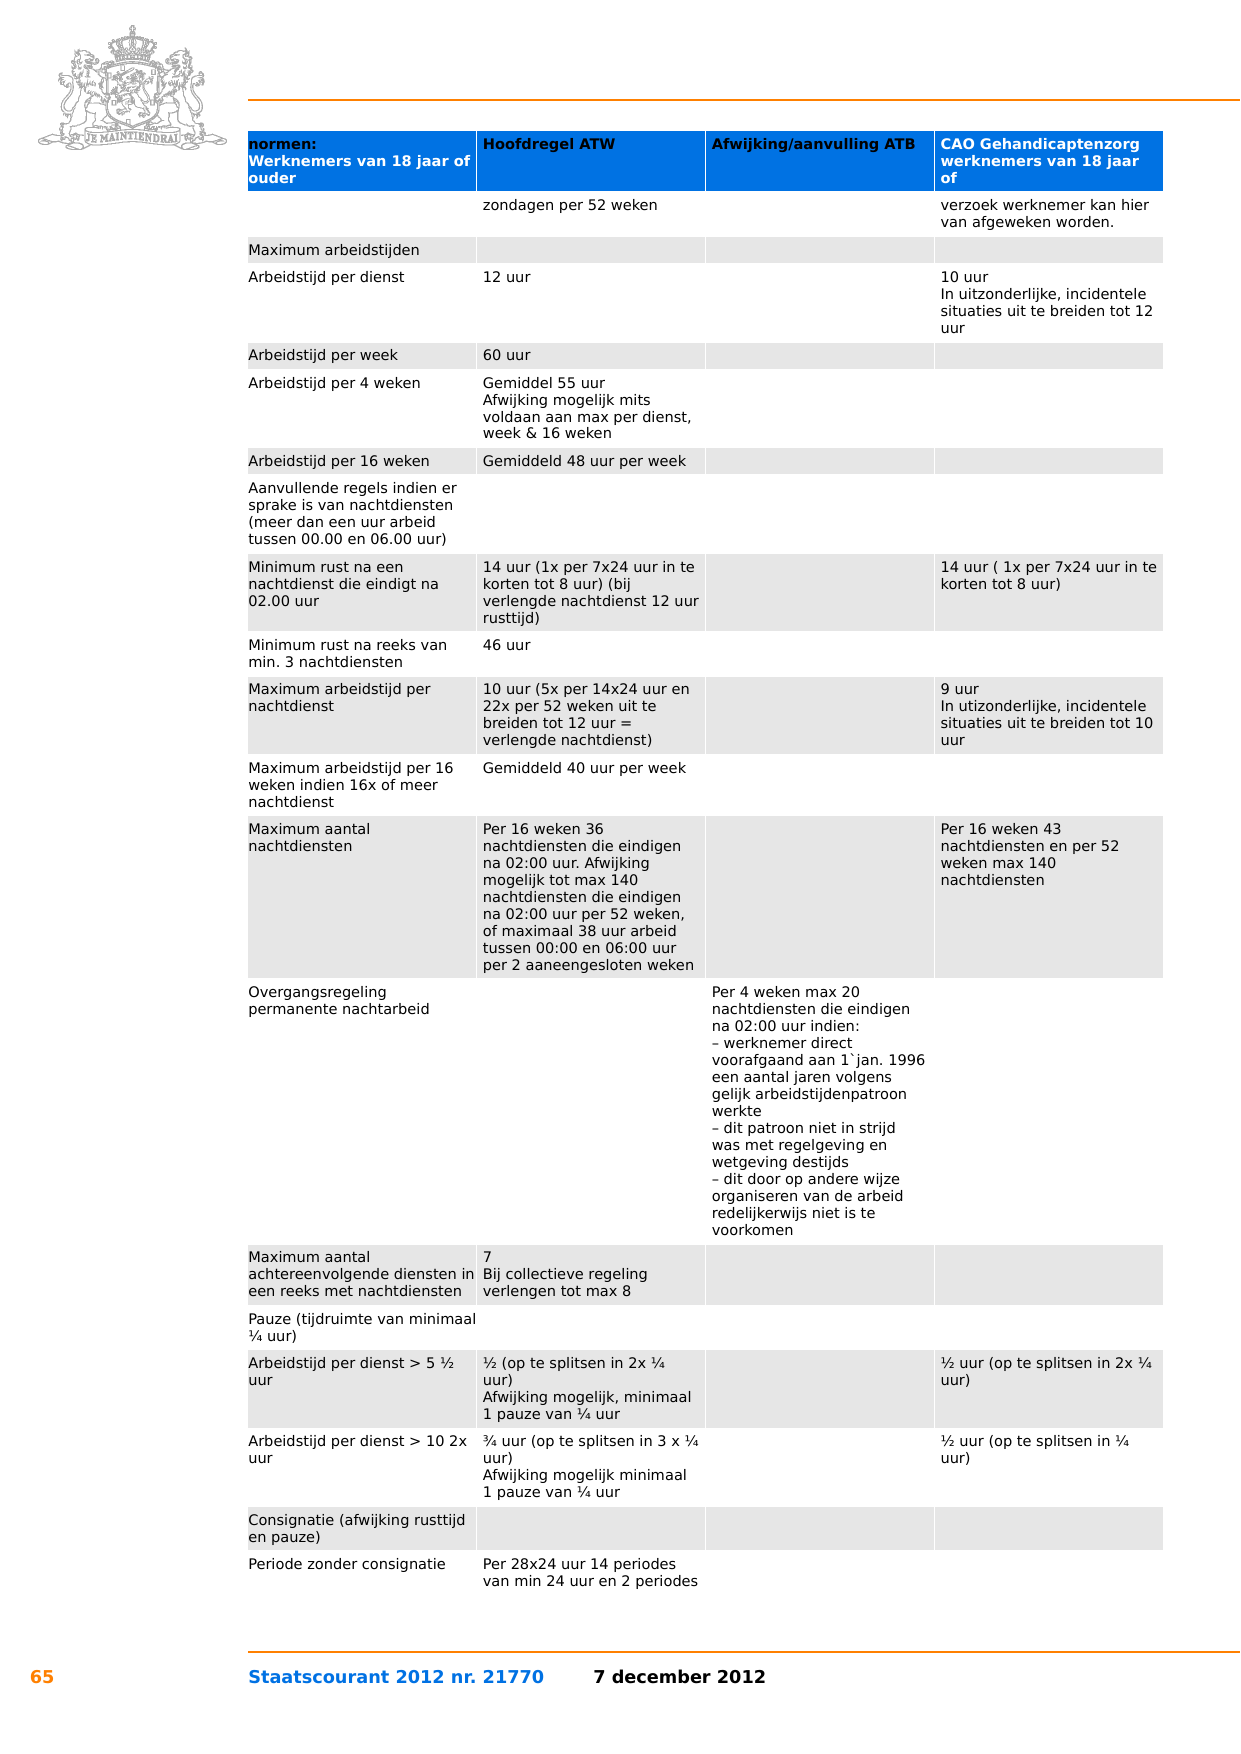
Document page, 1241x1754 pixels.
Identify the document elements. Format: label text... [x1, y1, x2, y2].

table_cell [477, 1306, 705, 1349]
table_cell [706, 192, 934, 236]
table_cell Consignatie (afwijking rusttijd en pauze) [248, 1507, 476, 1550]
table_cell [706, 632, 934, 676]
table_cell Arbeidstijd per dienst > 5 ½ uur [248, 1350, 476, 1428]
table_cell [935, 1551, 1163, 1595]
table_cell [706, 1306, 934, 1349]
table_cell Gemiddel 55 uur Afwijking mogelijk mits voldaan aan max per dienst, week & 16 weken [477, 370, 705, 447]
table_cell Maximum arbeidstijd per nachtdienst [248, 677, 476, 754]
table_cell [706, 476, 934, 553]
table_cell [935, 980, 1163, 1243]
table_cell [706, 448, 934, 474]
table_cell Arbeidstijd per 16 weken [248, 448, 476, 474]
table_cell [706, 677, 934, 754]
table_cell Overgangsregeling permanente nachtarbeid [248, 980, 476, 1243]
table_cell Minimum rust na een nachtdienst die eindigt na 02.00 uur [248, 554, 476, 631]
table_cell [706, 1350, 934, 1428]
picture [38, 25, 227, 150]
table_cell [935, 632, 1163, 676]
table_cell Periode zonder consignatie [248, 1551, 476, 1595]
table_cell 10 uur (5x per 14x24 uur en 22x per 52 weken uit te breiden tot 12 uur = verlengde nachtdienst) [477, 677, 705, 754]
table_cell [248, 192, 476, 236]
table_cell [477, 980, 705, 1243]
table_header CAO Gehandicaptenzorg werknemers van 18 jaar of [935, 131, 1163, 191]
table_cell 46 uur [477, 632, 705, 676]
table_cell [706, 1507, 934, 1550]
table_cell [935, 237, 1163, 263]
table_cell Arbeidstijd per week [248, 343, 476, 369]
table_cell [935, 1245, 1163, 1305]
table_cell [706, 1551, 934, 1595]
table_cell ½ uur (op te splitsen in 2x ¼ uur) [935, 1350, 1163, 1428]
table_cell Arbeidstijd per dienst > 10 2x uur [248, 1429, 476, 1506]
table_cell Arbeidstijd per dienst [248, 264, 476, 341]
table_cell 10 uur In uitzonderlijke, incidentele situaties uit te breiden tot 12 uur [935, 264, 1163, 341]
table_cell Maximum arbeidstijden [248, 237, 476, 263]
table_cell [706, 1245, 934, 1305]
table_cell [706, 370, 934, 447]
table_cell Per 28x24 uur 14 periodes van min 24 uur en 2 periodes [477, 1551, 705, 1595]
table_cell Pauze (tijdruimte van minimaal ¼ uur) [248, 1306, 476, 1349]
table_header Hoofdregel ATW [477, 131, 705, 191]
table_cell verzoek werknemer kan hier van afgeweken worden. [935, 192, 1163, 236]
table_cell ½ uur (op te splitsen in ¼ uur) [935, 1429, 1163, 1506]
table_cell [935, 343, 1163, 369]
table_cell zondagen per 52 weken [477, 192, 705, 236]
table_cell [477, 1507, 705, 1550]
table_cell Per 4 weken max 20 nachtdiensten die eindigen na 02:00 uur indien: – werknemer direct voorafgaand aan 1`jan. 1996 een aantal jaren volgens gelijk arbeidstijdenpatroon werkte – dit patroon niet in strijd was met regelgeving en wetgeving destijds – dit door op andere wijze organiseren van de arbeid redelijkerwijs niet is te voorkomen [706, 980, 934, 1243]
table_cell Maximum aantal nachtdiensten [248, 816, 476, 978]
table_cell [935, 448, 1163, 474]
table_cell [935, 755, 1163, 815]
table_cell [706, 554, 934, 631]
table_cell 60 uur [477, 343, 705, 369]
table_cell Minimum rust na reeks van min. 3 nachtdiensten [248, 632, 476, 676]
table_cell 14 uur ( 1x per 7x24 uur in te korten tot 8 uur) [935, 554, 1163, 631]
table_cell [706, 755, 934, 815]
table_cell [935, 1507, 1163, 1550]
table_cell [706, 1429, 934, 1506]
table_cell [706, 237, 934, 263]
table_cell Per 16 weken 36 nachtdiensten die eindigen na 02:00 uur. Afwijking mogelijk tot max 140 nachtdiensten die eindigen na 02:00 uur per 52 weken, of maximaal 38 uur arbeid tussen 00:00 en 06:00 uur per 2 aaneengesloten weken [477, 816, 705, 978]
table_header Afwijking/aanvulling ATB [706, 131, 934, 191]
table_cell ¾ uur (op te splitsen in 3 x ¼ uur) Afwijking mogelijk minimaal 1 pauze van ¼ uur [477, 1429, 705, 1506]
table_cell Gemiddeld 40 uur per week [477, 755, 705, 815]
table_cell ½ (op te splitsen in 2x ¼ uur) Afwijking mogelijk, minimaal 1 pauze van ¼ uur [477, 1350, 705, 1428]
table_cell Aanvullende regels indien er sprake is van nachtdiensten (meer dan een uur arbeid tussen 00.00 en 06.00 uur) [248, 476, 476, 553]
table_cell [477, 476, 705, 553]
table_cell 14 uur (1x per 7x24 uur in te korten tot 8 uur) (bij verlengde nachtdienst 12 uur rusttijd) [477, 554, 705, 631]
table_header normen: Werknemers van 18 jaar of ouder [248, 131, 476, 191]
table_cell Maximum aantal achtereenvolgende diensten in een reeks met nachtdiensten [248, 1245, 476, 1305]
table_cell Maximum arbeidstijd per 16 weken indien 16x of meer nachtdienst [248, 755, 476, 815]
table_cell [706, 816, 934, 978]
table_cell Per 16 weken 43 nachtdiensten en per 52 weken max 140 nachtdiensten [935, 816, 1163, 978]
table_cell [706, 264, 934, 341]
table_cell Arbeidstijd per 4 weken [248, 370, 476, 447]
table_cell [935, 370, 1163, 447]
table_cell [477, 237, 705, 263]
table_cell [935, 1306, 1163, 1349]
table_cell 12 uur [477, 264, 705, 341]
table_cell 9 uur In utizonderlijke, incidentele situaties uit te breiden tot 10 uur [935, 677, 1163, 754]
table_cell [706, 343, 934, 369]
table_cell Gemiddeld 48 uur per week [477, 448, 705, 474]
table_cell [935, 476, 1163, 553]
table_cell 7 Bij collectieve regeling verlengen tot max 8 [477, 1245, 705, 1305]
